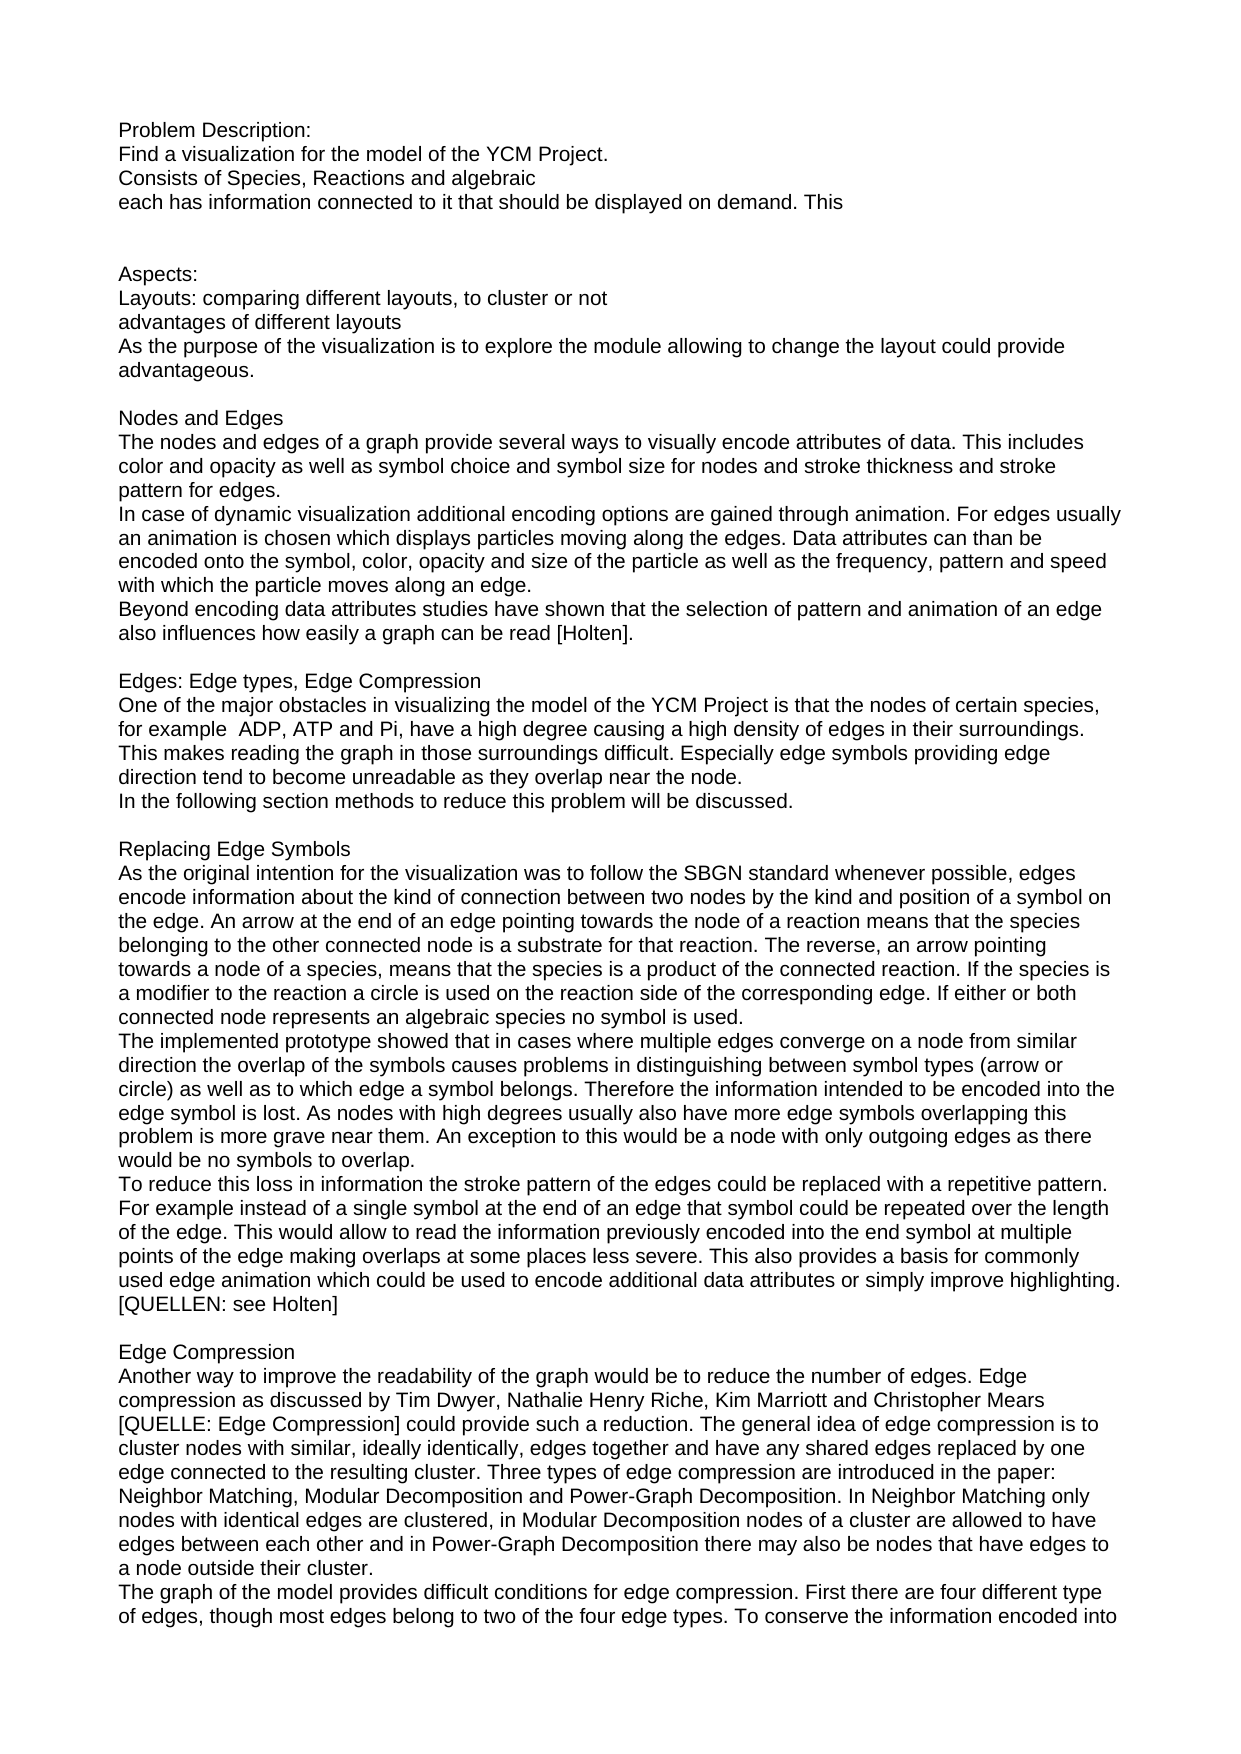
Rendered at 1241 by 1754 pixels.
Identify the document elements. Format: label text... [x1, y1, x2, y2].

text Aspects: [118, 262, 1122, 286]
text Edges: Edge types, Edge Compression [118, 669, 1122, 693]
text To reduce this loss in information the stroke pattern of the edges could be replaced with a repetitive pattern. For example instead of a single symbol at the end of an edge that symbol could be repeated over the length of the edge. This would allow to read the information previously encoded into the end symbol at multiple points of the edge making overlaps at some places less severe. This also provides a basis for commonly used edge animation which could be used to encode additional data attributes or simply improve highlighting.[QUELLEN: see Holten] [118, 1172, 1122, 1316]
text The nodes and edges of a graph provide several ways to visually encode attributes of data. This includes color and opacity as well as symbol choice and symbol size for nodes and stroke thickness and stroke pattern for edges. [118, 429, 1122, 501]
text advantages of different layouts [118, 310, 1122, 334]
text In the following section methods to reduce this problem will be discussed. [118, 789, 1122, 813]
text Nodes and Edges [118, 406, 1122, 429]
text The implemented prototype showed that in cases where multiple edges converge on a node from similar direction the overlap of the symbols causes problems in distinguishing between symbol types (arrow or circle) as well as to which edge a symbol belongs. Therefore the information intended to be encoded into the edge symbol is lost. As nodes with high degrees usually also have more edge symbols overlapping this problem is more grave near them. An exception to this would be a node with only outgoing edges as there would be no symbols to overlap. [118, 1028, 1122, 1172]
text Another way to improve the readability of the graph would be to reduce the number of edges. Edge compression as discussed by Tim Dwyer, Nathalie Henry Riche, Kim Marriott and Christopher Mears [QUELLE: Edge Compression] could provide such a reduction. The general idea of edge compression is to cluster nodes with similar, ideally identically, edges together and have any shared edges replaced by one edge connected to the resulting cluster. Three types of edge compression are introduced in the paper: Neighbor Matching, Modular Decomposition and Power-Graph Decomposition. In Neighbor Matching only nodes with identical edges are clustered, in Modular Decomposition nodes of a cluster are allowed to have edges between each other and in Power-Graph Decomposition there may also be nodes that have edges to a node outside their cluster. [118, 1364, 1122, 1579]
text Edge Compression [118, 1340, 1122, 1364]
text As the purpose of the visualization is to explore the module allowing to change the layout could provide advantageous. [118, 334, 1122, 382]
text each has information connected to it that should be displayed on demand. This [118, 190, 1122, 214]
text In case of dynamic visualization additional encoding options are gained through animation. For edges usually an animation is chosen which displays particles moving along the edges. Data attributes can than be encoded onto the symbol, color, opacity and size of the particle as well as the frequency, pattern and speed with which the particle moves along an edge. [118, 501, 1122, 597]
text Layouts: comparing different layouts, to cluster or not [118, 286, 1122, 310]
text Find a visualization for the model of the YCM Project. [118, 142, 1122, 166]
text The graph of the model provides difficult conditions for edge compression. First there are four different type of edges, though most edges belong to two of the four edge types. To conserve the information encoded into [118, 1579, 1122, 1627]
text As the original intention for the visualization was to follow the SBGN standard whenever possible, edges encode information about the kind of connection between two nodes by the kind and position of a symbol on the edge. An arrow at the end of an edge pointing towards the node of a reaction means that the species belonging to the other connected node is a substrate for that reaction. The reverse, an arrow pointing towards a node of a species, means that the species is a product of the connected reaction. If the species is a modifier to the reaction a circle is used on the reaction side of the corresponding edge. If either or both connected node represents an algebraic species no symbol is used. [118, 861, 1122, 1028]
text Problem Description: [118, 118, 1122, 142]
text One of the major obstacles in visualizing the model of the YCM Project is that the nodes of certain species, for example ADP, ATP and Pi, have a high degree causing a high density of edges in their surroundings. This makes reading the graph in those surroundings difficult. Especially edge symbols providing edge direction tend to become unreadable as they overlap near the node. [118, 693, 1122, 789]
text Replacing Edge Symbols [118, 837, 1122, 861]
text Consists of Species, Reactions and algebraic [118, 166, 1122, 190]
text Beyond encoding data attributes studies have shown that the selection of pattern and animation of an edge also influences how easily a graph can be read [Holten]. [118, 597, 1122, 645]
